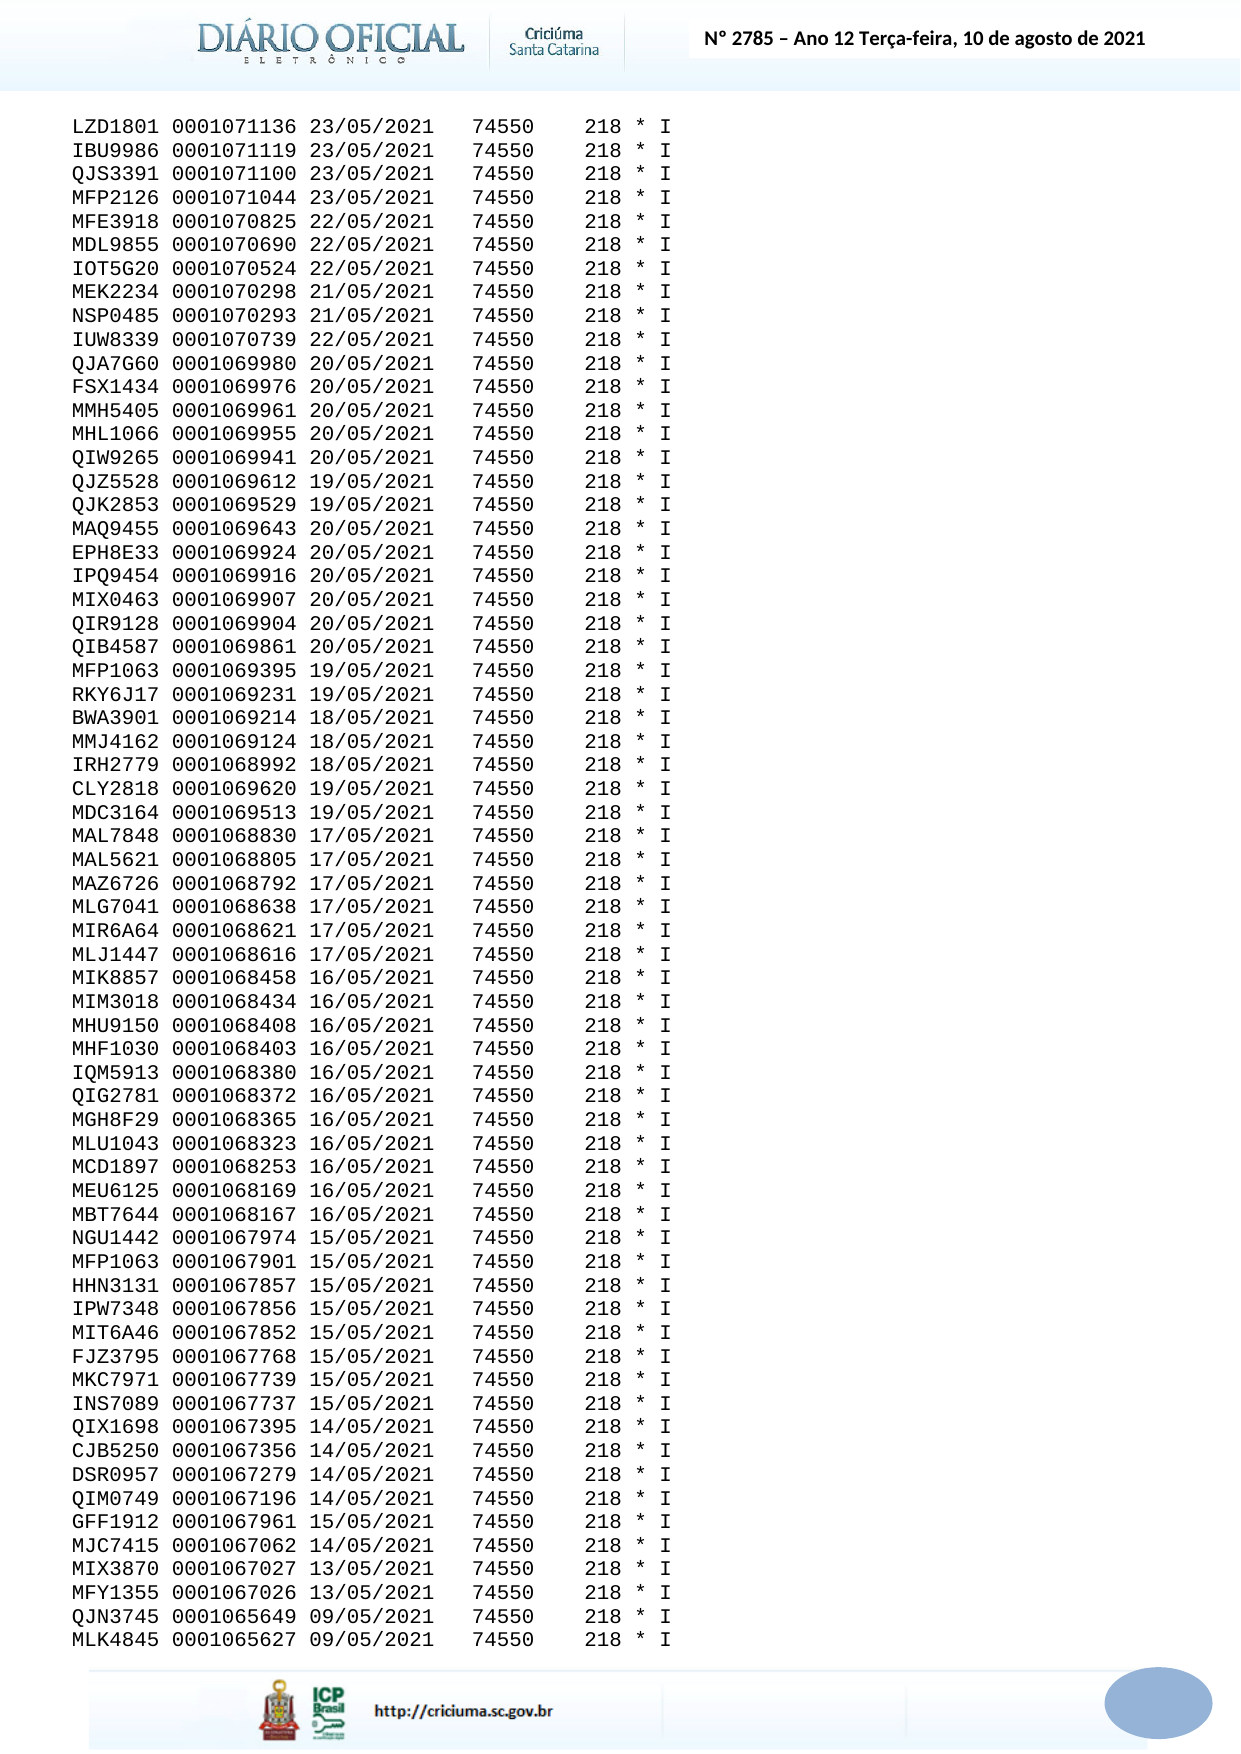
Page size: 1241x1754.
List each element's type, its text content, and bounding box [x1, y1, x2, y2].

text MMH5405 0001069961 20/05/2021 74550 218 * I [59, 400, 1181, 423]
text MDL9855 0001070690 22/05/2021 74550 218 * I [59, 234, 1181, 258]
text MDC3164 0001069513 19/05/2021 74550 218 * I [59, 802, 1181, 825]
text MJC7415 0001067062 14/05/2021 74550 218 * I [59, 1535, 1181, 1558]
text MFE3918 0001070825 22/05/2021 74550 218 * I [59, 211, 1181, 234]
text IOT5G20 0001070524 22/05/2021 74550 218 * I [59, 258, 1181, 282]
text MHU9150 0001068408 16/05/2021 74550 218 * I [59, 1014, 1181, 1038]
text IRH2779 0001068992 18/05/2021 74550 218 * I [59, 754, 1181, 778]
text BWA3901 0001069214 18/05/2021 74550 218 * I [59, 707, 1181, 731]
text MEU6125 0001068169 16/05/2021 74550 218 * I [59, 1180, 1181, 1204]
text MFP2126 0001071044 23/05/2021 74550 218 * I [59, 187, 1181, 211]
text MLU1043 0001068323 16/05/2021 74550 218 * I [59, 1133, 1181, 1156]
text IPW7348 0001067856 15/05/2021 74550 218 * I [59, 1298, 1181, 1322]
text NSP0485 0001070293 21/05/2021 74550 218 * I [59, 305, 1181, 329]
text MLG7041 0001068638 17/05/2021 74550 218 * I [59, 896, 1181, 920]
text MCD1897 0001068253 16/05/2021 74550 218 * I [59, 1156, 1181, 1180]
text QJK2853 0001069529 19/05/2021 74550 218 * I [59, 494, 1181, 518]
text IBU9986 0001071119 23/05/2021 74550 218 * I [59, 140, 1181, 163]
text MFP1063 0001069395 19/05/2021 74550 218 * I [59, 660, 1181, 683]
text QJN3745 0001065649 09/05/2021 74550 218 * I [59, 1606, 1181, 1629]
text CLY2818 0001069620 19/05/2021 74550 218 * I [59, 778, 1181, 802]
text MMJ4162 0001069124 18/05/2021 74550 218 * I [59, 731, 1181, 754]
text MAL7848 0001068830 17/05/2021 74550 218 * I [59, 825, 1181, 849]
text MLK4845 0001065627 09/05/2021 74550 218 * I [59, 1629, 1181, 1653]
text QIX1698 0001067395 14/05/2021 74550 218 * I [59, 1417, 1181, 1440]
text MLJ1447 0001068616 17/05/2021 74550 218 * I [59, 944, 1181, 967]
text QIW9265 0001069941 20/05/2021 74550 218 * I [59, 447, 1181, 471]
text QJZ5528 0001069612 19/05/2021 74550 218 * I [59, 471, 1181, 494]
text QIR9128 0001069904 20/05/2021 74550 218 * I [59, 613, 1181, 636]
text MIR6A64 0001068621 17/05/2021 74550 218 * I [59, 920, 1181, 944]
text MHL1066 0001069955 20/05/2021 74550 218 * I [59, 423, 1181, 447]
text MIK8857 0001068458 16/05/2021 74550 218 * I [59, 967, 1181, 991]
text IPQ9454 0001069916 20/05/2021 74550 218 * I [59, 565, 1181, 589]
text FSX1434 0001069976 20/05/2021 74550 218 * I [59, 376, 1181, 400]
text LZD1801 0001071136 23/05/2021 74550 218 * I [59, 116, 1181, 140]
text GFF1912 0001067961 15/05/2021 74550 218 * I [59, 1511, 1181, 1535]
text RKY6J17 0001069231 19/05/2021 74550 218 * I [59, 683, 1181, 707]
text MKC7971 0001067739 15/05/2021 74550 218 * I [59, 1369, 1181, 1393]
text MAZ6726 0001068792 17/05/2021 74550 218 * I [59, 873, 1181, 896]
text MFY1355 0001067026 13/05/2021 74550 218 * I [59, 1582, 1181, 1606]
text MAL5621 0001068805 17/05/2021 74550 218 * I [59, 849, 1181, 873]
text INS7089 0001067737 15/05/2021 74550 218 * I [59, 1393, 1181, 1417]
text IUW8339 0001070739 22/05/2021 74550 218 * I [59, 329, 1181, 352]
text NGU1442 0001067974 15/05/2021 74550 218 * I [59, 1227, 1181, 1251]
text MIM3018 0001068434 16/05/2021 74550 218 * I [59, 991, 1181, 1014]
text MFP1063 0001067901 15/05/2021 74550 218 * I [59, 1251, 1181, 1275]
text DSR0957 0001067279 14/05/2021 74550 218 * I [59, 1464, 1181, 1487]
text QIM0749 0001067196 14/05/2021 74550 218 * I [59, 1487, 1181, 1511]
text FJZ3795 0001067768 15/05/2021 74550 218 * I [59, 1346, 1181, 1369]
text IQM5913 0001068380 16/05/2021 74550 218 * I [59, 1062, 1181, 1086]
text MIX0463 0001069907 20/05/2021 74550 218 * I [59, 589, 1181, 613]
text QJA7G60 0001069980 20/05/2021 74550 218 * I [59, 352, 1181, 376]
text CJB5250 0001067356 14/05/2021 74550 218 * I [59, 1440, 1181, 1464]
text EPH8E33 0001069924 20/05/2021 74550 218 * I [59, 542, 1181, 565]
text QJS3391 0001071100 23/05/2021 74550 218 * I [59, 163, 1181, 187]
text QIG2781 0001068372 16/05/2021 74550 218 * I [59, 1086, 1181, 1109]
text MAQ9455 0001069643 20/05/2021 74550 218 * I [59, 518, 1181, 542]
text MIT6A46 0001067852 15/05/2021 74550 218 * I [59, 1322, 1181, 1346]
text MIX3870 0001067027 13/05/2021 74550 218 * I [59, 1558, 1181, 1582]
text MGH8F29 0001068365 16/05/2021 74550 218 * I [59, 1109, 1181, 1133]
text MHF1030 0001068403 16/05/2021 74550 218 * I [59, 1038, 1181, 1062]
text QIB4587 0001069861 20/05/2021 74550 218 * I [59, 636, 1181, 660]
text HHN3131 0001067857 15/05/2021 74550 218 * I [59, 1275, 1181, 1298]
text MEK2234 0001070298 21/05/2021 74550 218 * I [59, 282, 1181, 305]
text MBT7644 0001068167 16/05/2021 74550 218 * I [59, 1204, 1181, 1227]
